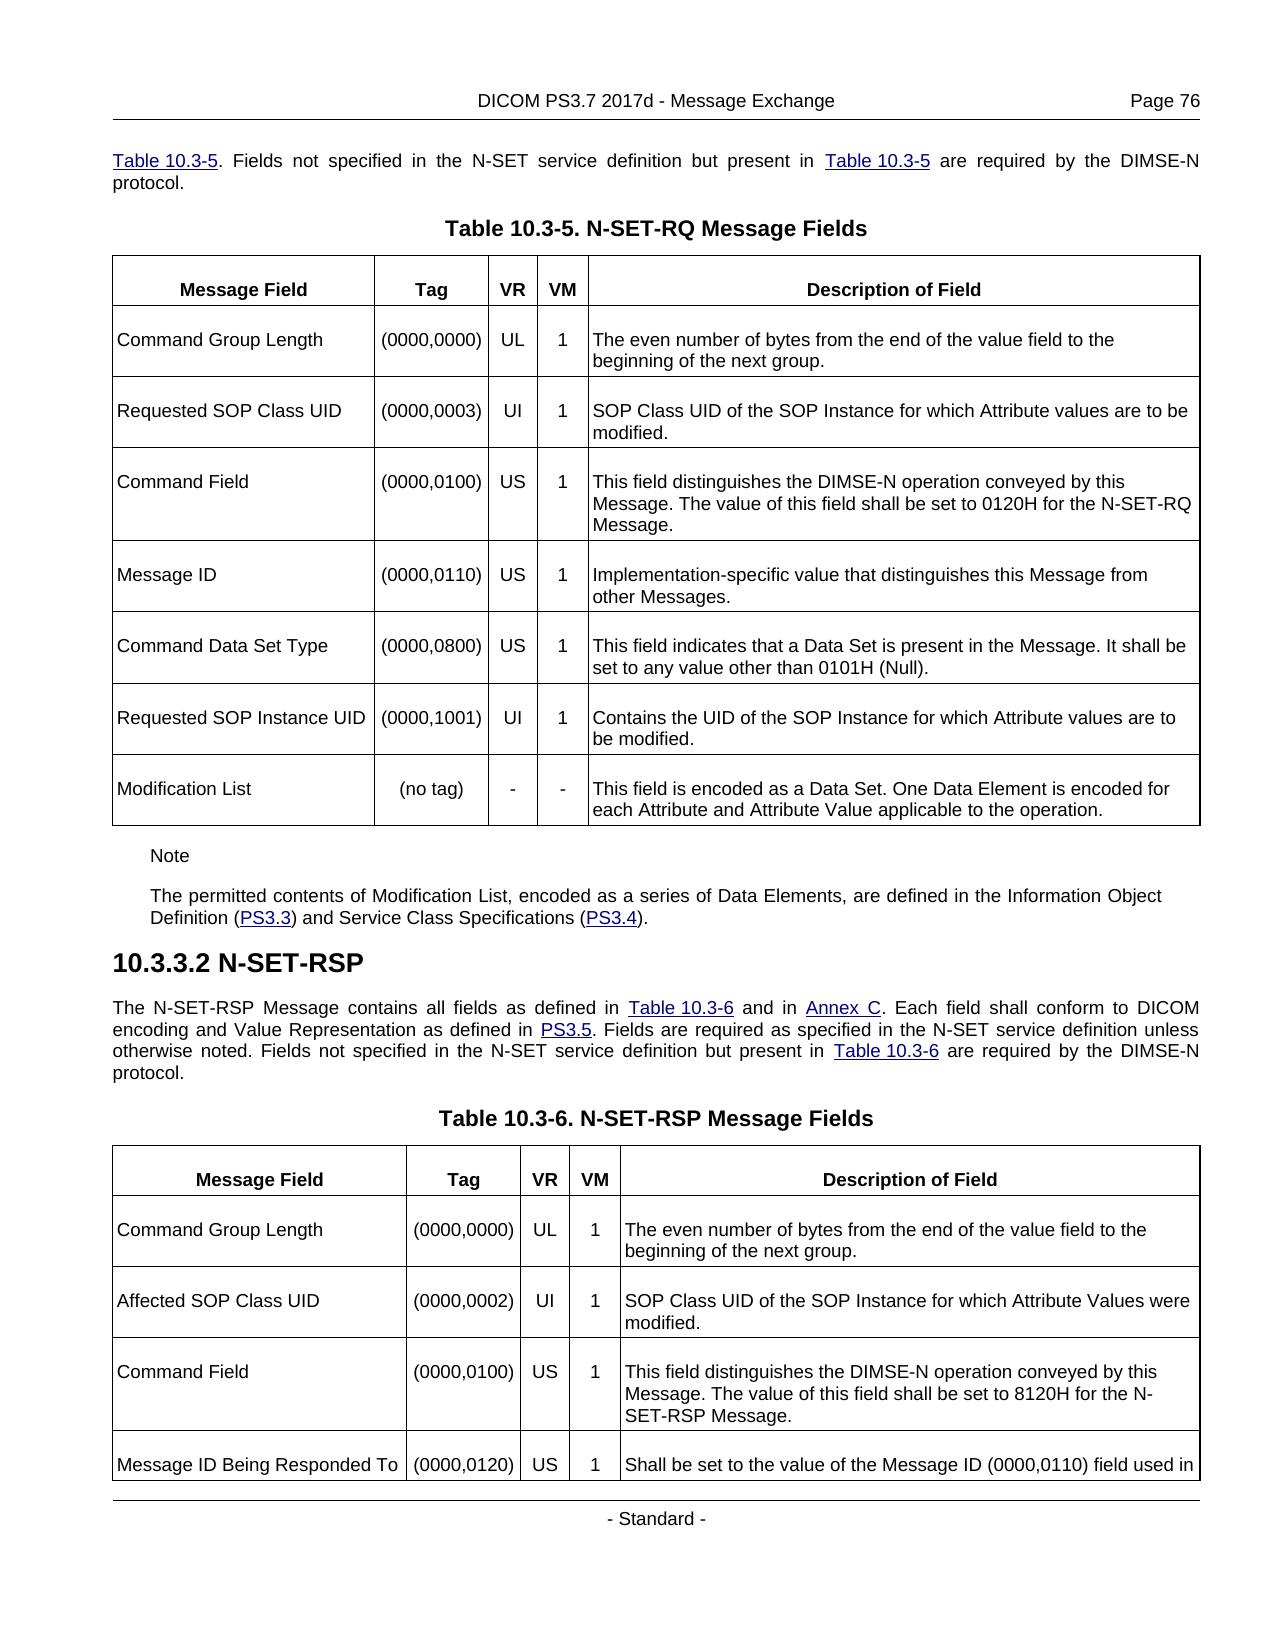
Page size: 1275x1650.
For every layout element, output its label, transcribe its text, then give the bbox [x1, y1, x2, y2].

table_cell Message ID [113, 541, 374, 611]
table_cell SOP Class UID of the SOP Instance for which Attribute Values were modified. [621, 1267, 1199, 1337]
table_cell US [489, 541, 537, 611]
table_cell 1 [570, 1196, 620, 1266]
table_cell (0000,0003) [375, 377, 488, 447]
table_cell UI [489, 377, 537, 447]
table_cell 1 [538, 684, 588, 754]
table_cell The even number of bytes from the end of the value field to the beginning of the next group. [621, 1196, 1199, 1266]
text 10.3.3.2 N-SET-RSP [112, 947, 1200, 978]
table_cell Command Data Set Type [113, 612, 374, 682]
table_cell - [489, 755, 537, 825]
table_cell (0000,0110) [375, 541, 488, 611]
table_cell This field distinguishes the DIMSE-N operation conveyed by this Message. The value of this field shall be set to 0120H for the N-SET-RQ Message. [589, 448, 1199, 540]
table_cell (0000,0800) [375, 612, 488, 682]
table_header Tag [407, 1146, 520, 1195]
table_cell This field indicates that a Data Set is present in the Message. It shall be set to any value other than 0101H (Null). [589, 612, 1199, 682]
table_header Description of Field [621, 1146, 1199, 1195]
table_cell Command Field [113, 1338, 406, 1430]
table_cell (0000,0000) [407, 1196, 520, 1266]
table_cell 1 [538, 448, 588, 540]
table_cell Affected SOP Class UID [113, 1267, 406, 1337]
table_cell Contains the UID of the SOP Instance for which Attribute values are to be modified. [589, 684, 1199, 754]
table_cell US [521, 1431, 569, 1480]
table_cell Requested SOP Instance UID [113, 684, 374, 754]
table_cell (0000,0120) [407, 1431, 520, 1480]
table_cell The even number of bytes from the end of the value field to the beginning of the next group. [589, 306, 1199, 376]
table_cell (0000,0000) [375, 306, 488, 376]
table_header Message Field [113, 256, 374, 305]
text Table 10.3-5. N-SET-RQ Message Fields [112, 216, 1200, 241]
table_cell 1 [538, 612, 588, 682]
table_cell UI [521, 1267, 569, 1337]
table_cell This field is encoded as a Data Set. One Data Element is encoded for each Attribute and Attribute Value applicable to the operation. [589, 755, 1199, 825]
table_cell 1 [570, 1338, 620, 1430]
table_cell Shall be set to the value of the Message ID (0000,0110) field used in [621, 1431, 1199, 1480]
table_cell (0000,0100) [407, 1338, 520, 1430]
table_cell Implementation-specific value that distinguishes this Message from other Messages. [589, 541, 1199, 611]
table_header VM [538, 256, 588, 305]
table_cell UI [489, 684, 537, 754]
text The permitted contents of Modification List, encoded as a series of Data Elements, are defined in the Information Object Definition (PS3.3) and Service Class Specifications (PS3.4). [150, 885, 1162, 928]
table_header Description of Field [589, 256, 1199, 305]
table_cell 1 [570, 1267, 620, 1337]
table_cell (no tag) [375, 755, 488, 825]
text Table 10.3-5. Fields not specified in the N-SET service definition but present in Table 10.3-5 are required by the DIMSE-N protocol. [112, 150, 1200, 193]
table_cell Command Group Length [113, 306, 374, 376]
table_header VM [570, 1146, 620, 1195]
table_cell 1 [538, 541, 588, 611]
table_cell UL [521, 1196, 569, 1266]
text Table 10.3-6. N-SET-RSP Message Fields [112, 1106, 1200, 1132]
table_cell US [489, 448, 537, 540]
table_cell Modification List [113, 755, 374, 825]
table_cell UL [489, 306, 537, 376]
table_cell This field distinguishes the DIMSE-N operation conveyed by this Message. The value of this field shall be set to 8120H for the N-SET-RSP Message. [621, 1338, 1199, 1430]
table_cell - [538, 755, 588, 825]
table_cell US [521, 1338, 569, 1430]
table_header VR [521, 1146, 569, 1195]
table_cell Message ID Being Responded To [113, 1431, 406, 1480]
table_cell 1 [538, 377, 588, 447]
table_cell Command Group Length [113, 1196, 406, 1266]
table_header Message Field [113, 1146, 406, 1195]
table_cell Command Field [113, 448, 374, 540]
table_header Tag [375, 256, 488, 305]
table_cell (0000,1001) [375, 684, 488, 754]
table_cell Requested SOP Class UID [113, 377, 374, 447]
table_cell 1 [538, 306, 588, 376]
table_cell SOP Class UID of the SOP Instance for which Attribute values are to be modified. [589, 377, 1199, 447]
table_cell (0000,0100) [375, 448, 488, 540]
table_cell 1 [570, 1431, 620, 1480]
table_header VR [489, 256, 537, 305]
table_cell US [489, 612, 537, 682]
text Note [150, 845, 1162, 866]
text The N-SET-RSP Message contains all fields as defined in Table 10.3-6 and in Annex C. Each field shall conform to DICOM encoding and Value Representation as defined in PS3.5. Fields are required as specified in the N-SET service definition unless otherwise noted. Fields not specified in the N-SET service definition but present in Table 10.3-6 are required by the DIMSE-N protocol. [112, 997, 1200, 1083]
table_cell (0000,0002) [407, 1267, 520, 1337]
